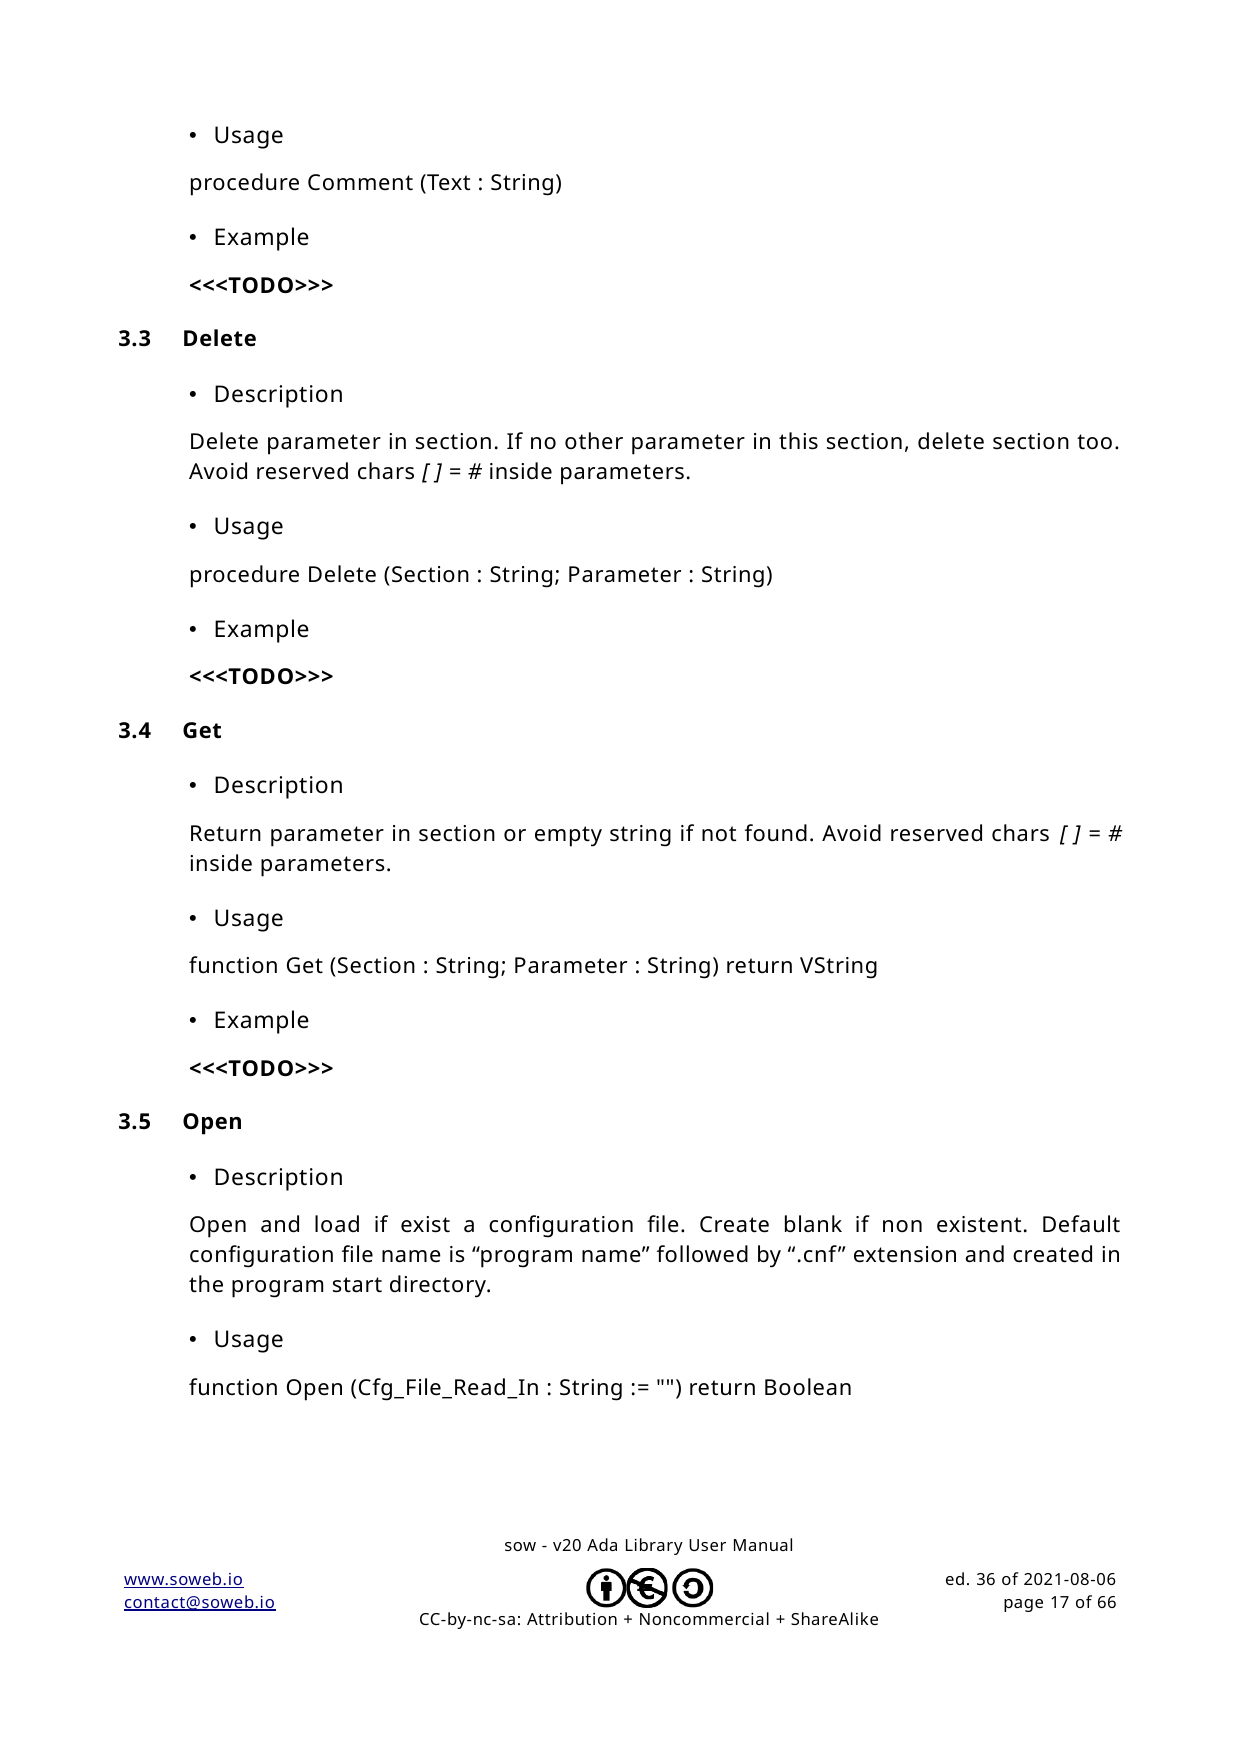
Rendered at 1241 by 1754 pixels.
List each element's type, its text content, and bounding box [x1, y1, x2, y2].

text procedure Delete (Section : String; Parameter : String) [189, 558, 1122, 588]
text <<<TODO>>> [189, 1053, 1122, 1083]
text <<<TODO>>> [189, 661, 1122, 691]
picture [585, 1568, 668, 1608]
text procedure Comment (Text : String) [189, 167, 1122, 197]
text function Open (Cfg_File_Read_In : String := "") return Boolean [189, 1371, 1122, 1401]
text <<<TODO>>> [189, 270, 1122, 300]
text Open and load if exist a configuration file. Create blank if non existent. Default configuration file name is “program name” followed by “.cnf” extension and created in the program start directory. [189, 1209, 1122, 1299]
subtitle Open [118, 1106, 1122, 1136]
subtitle Usage [189, 509, 1122, 541]
subtitle Description [189, 1160, 1122, 1191]
picture [672, 1568, 714, 1608]
subtitle Example [189, 612, 1122, 643]
subtitle Example [189, 1004, 1122, 1035]
subtitle Description [189, 768, 1122, 800]
subtitle Usage [189, 118, 1122, 149]
subtitle Description [189, 377, 1122, 408]
text Delete parameter in section. If no other parameter in this section, delete section too. Avoid reserved chars [ ] = # inside parameters. [189, 426, 1122, 486]
subtitle Usage [189, 1322, 1122, 1354]
subtitle Usage [189, 901, 1122, 932]
text function Get (Section : String; Parameter : String) return VString [189, 950, 1122, 980]
subtitle Get [118, 715, 1122, 745]
subtitle Delete [118, 323, 1122, 353]
subtitle Example [189, 221, 1122, 252]
text Return parameter in section or empty string if not found. Avoid reserved chars [ ] = # inside parameters. [189, 817, 1122, 877]
